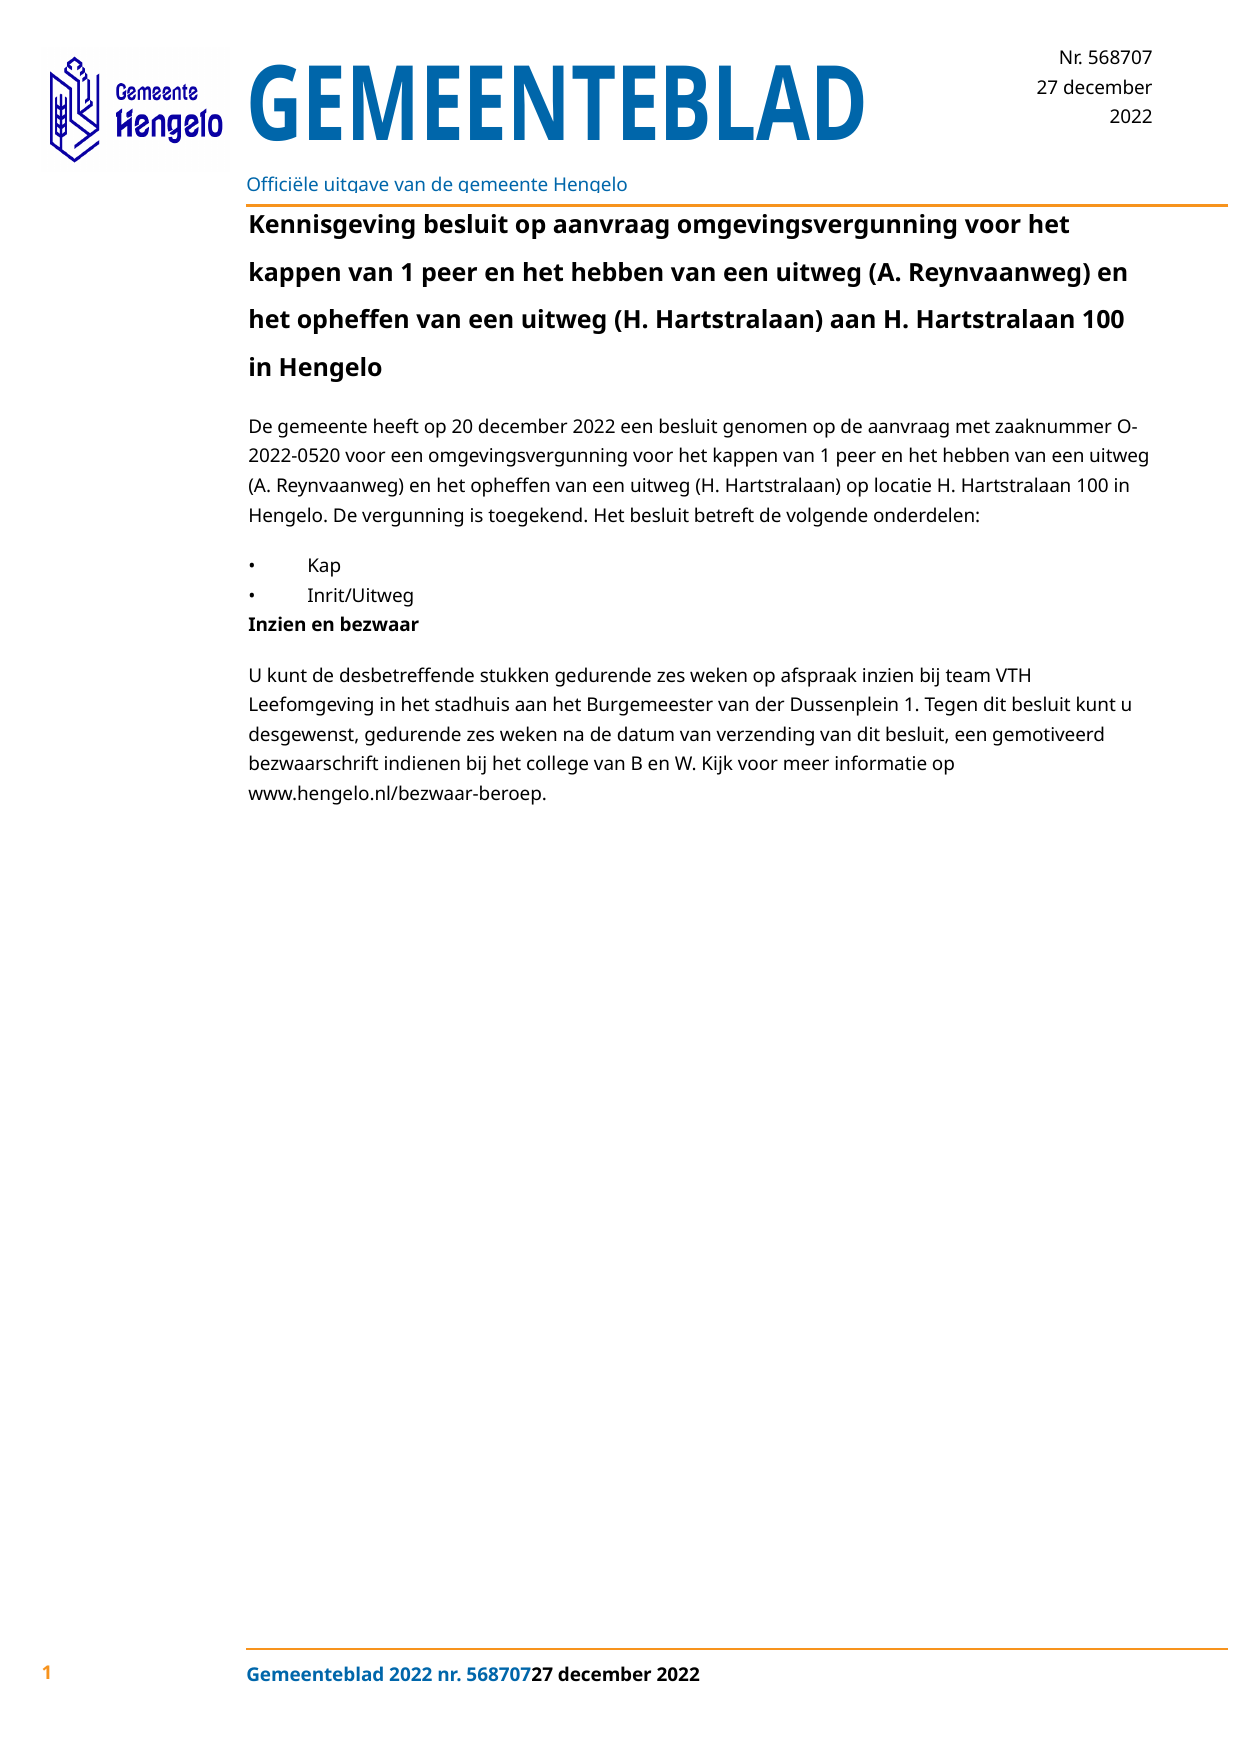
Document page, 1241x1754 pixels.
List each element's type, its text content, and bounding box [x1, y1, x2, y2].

text U kunt de desbetreffende stukken gedurende zes weken op afspraak inzien bij team VTH Leefomgeving in het stadhuis aan het Burgemeester van der Dussenplein 1. Tegen dit besluit kunt u desgewenst, gedurende zes weken na de datum van verzending van dit besluit, een gemotiveerd bezwaarschrift indienen bij het college van B en W. Kijk voor meer informatie op www.hengelo.nl/bezwaar-beroep. [248, 662, 1152, 806]
text De gemeente heeft op 20 december 2022 een besluit genomen op de aanvraag met zaaknummer O-2022-0520 voor een omgevingsvergunning voor het kappen van 1 peer en het hebben van een uitweg (A. Reynvaanweg) en het opheffen van een uitweg (H. Hartstralaan) op locatie H. Hartstralaan 100 in Hengelo. De vergunning is toegekend. Het besluit betreft de volgende onderdelen: [248, 413, 1152, 528]
text Inzien en bezwaar [248, 611, 1152, 637]
picture [41, 47, 231, 172]
list Inrit/Uitweg [248, 582, 1152, 608]
list Kap [248, 552, 1152, 578]
text Kennisgeving besluit op aanvraag omgevingsvergunning voor het kappen van 1 peer en het hebben van een uitweg (A. Reynvaanweg) en het opheffen van een uitweg (H. Hartstralaan) aan H. Hartstralaan 100 in Hengelo [248, 207, 1152, 384]
